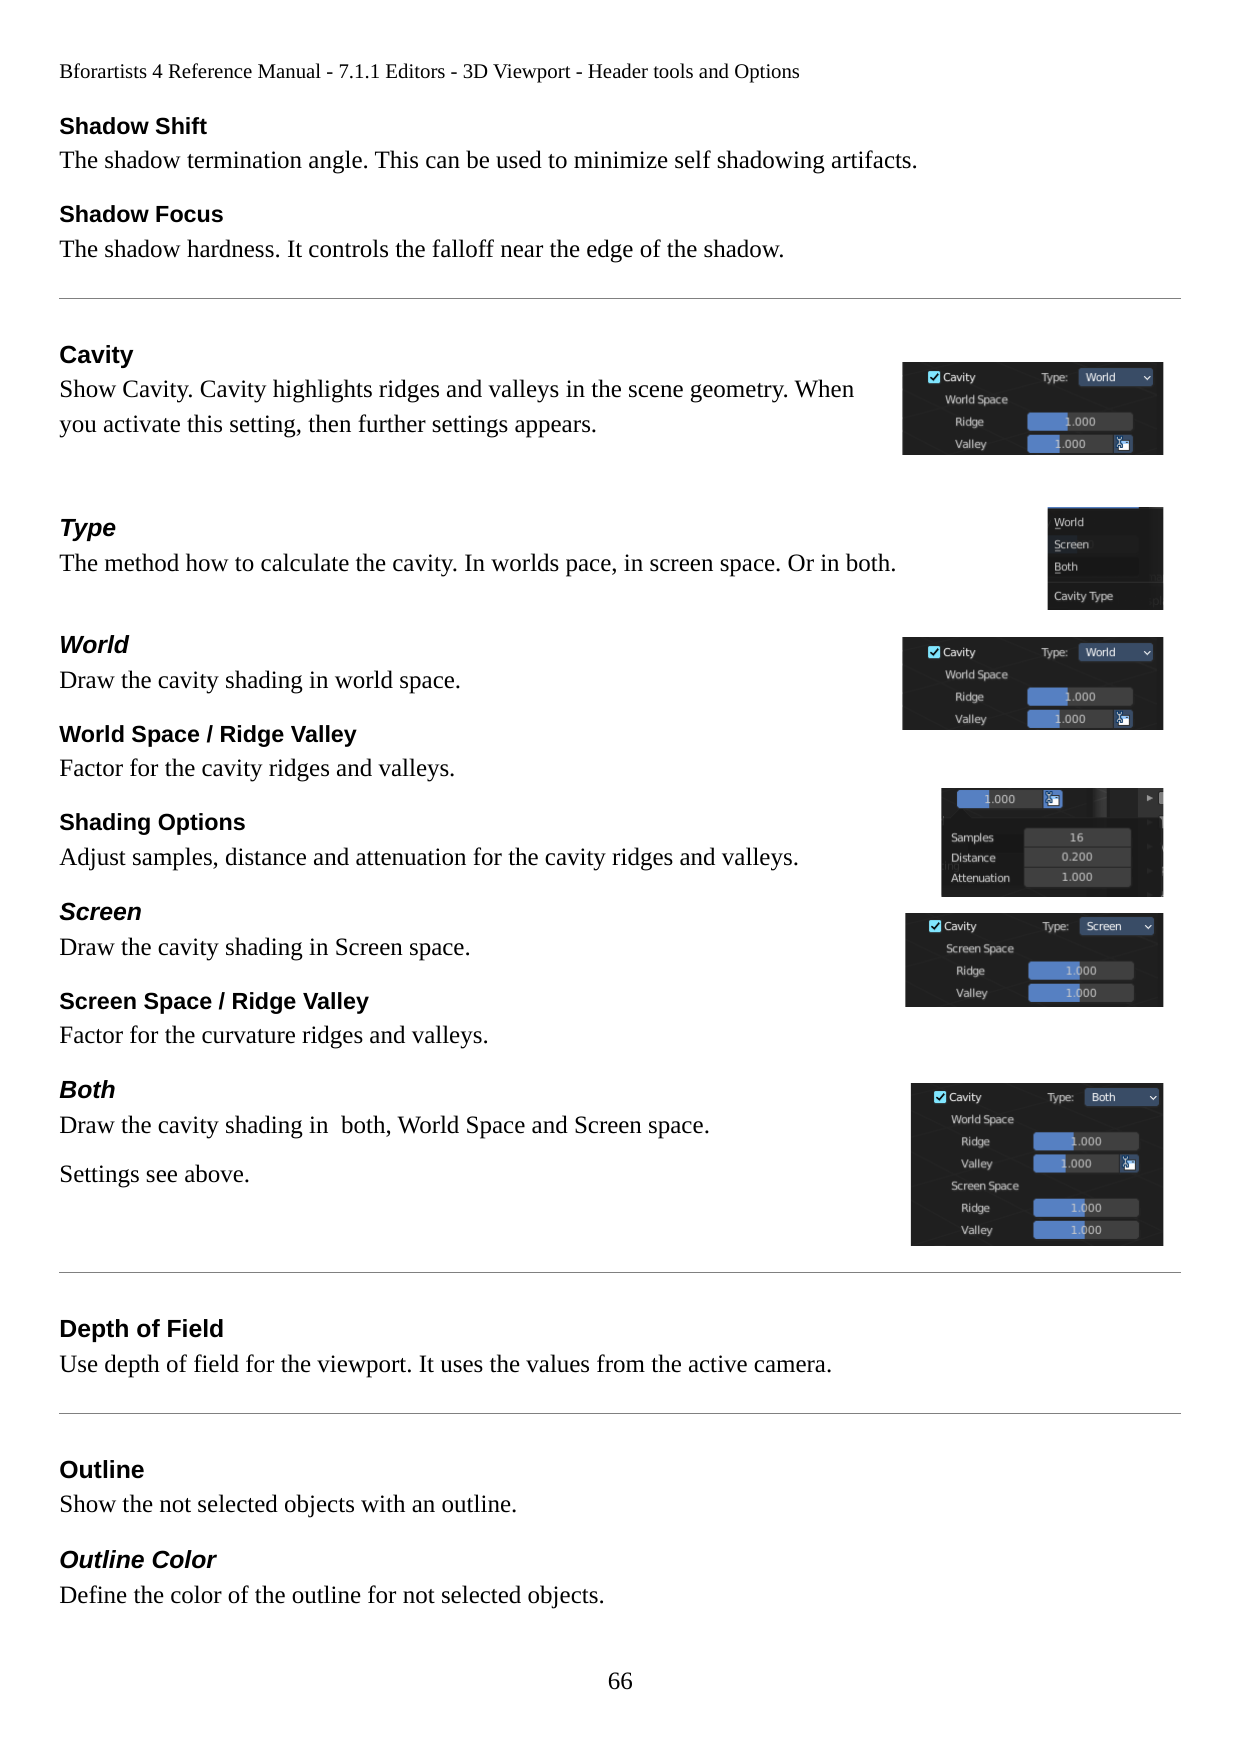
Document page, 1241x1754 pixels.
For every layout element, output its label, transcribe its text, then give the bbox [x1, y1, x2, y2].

subtitle [1164, 809, 1181, 836]
picture [910, 1083, 1164, 1246]
subtitle Outline Color [59, 1545, 1181, 1573]
subtitle Shadow Focus [59, 201, 1181, 228]
subtitle Screen [59, 897, 1181, 926]
picture [941, 788, 1164, 897]
subtitle Screen Space / Ridge Valley [59, 987, 1181, 1014]
subtitle Outline [59, 1455, 1181, 1483]
subtitle Type [59, 513, 1047, 542]
text Settings see above. [59, 1159, 910, 1188]
text [1164, 1159, 1181, 1188]
subtitle Both [59, 1076, 1181, 1104]
subtitle World [59, 630, 1181, 659]
picture [905, 913, 1164, 1007]
text Use depth of field for the viewport. It uses the values from the active camera. [59, 1349, 1181, 1378]
text Adjust samples, distance and attenuation for the cavity ridges and valleys. [59, 842, 941, 871]
text The shadow hardness. It controls the falloff near the edge of the shadow. [59, 234, 1181, 263]
text Factor for the cavity ridges and valleys. [59, 753, 1181, 782]
text Show Cavity. Cavity highlights ridges and valleys in the scene geometry. When you activate this setting, then further settings appears. [59, 374, 902, 438]
text Show the not selected objects with an outline. [59, 1489, 1181, 1518]
subtitle Depth of Field [59, 1314, 1181, 1343]
subtitle Shading Options [59, 809, 941, 836]
subtitle Shadow Shift [59, 113, 1181, 139]
text Draw the cavity shading in world space. [59, 665, 902, 694]
subtitle Cavity [59, 340, 1181, 368]
picture [1047, 507, 1164, 610]
text Define the color of the outline for not selected objects. [59, 1580, 1181, 1608]
subtitle World Space / Ridge Valley [59, 721, 1181, 747]
picture [902, 362, 1164, 455]
text The shadow termination angle. This can be used to minimize self shadowing artifacts. [59, 146, 1181, 174]
text Factor for the curvature ridges and valleys. [59, 1020, 1181, 1049]
text Draw the cavity shading in Screen space. [59, 932, 905, 961]
picture [902, 637, 1164, 730]
text The method how to calculate the cavity. In worlds pace, in screen space. Or in both. [59, 548, 1047, 577]
text Draw the cavity shading in both, World Space and Screen space. [59, 1110, 910, 1139]
subtitle [1164, 513, 1181, 542]
